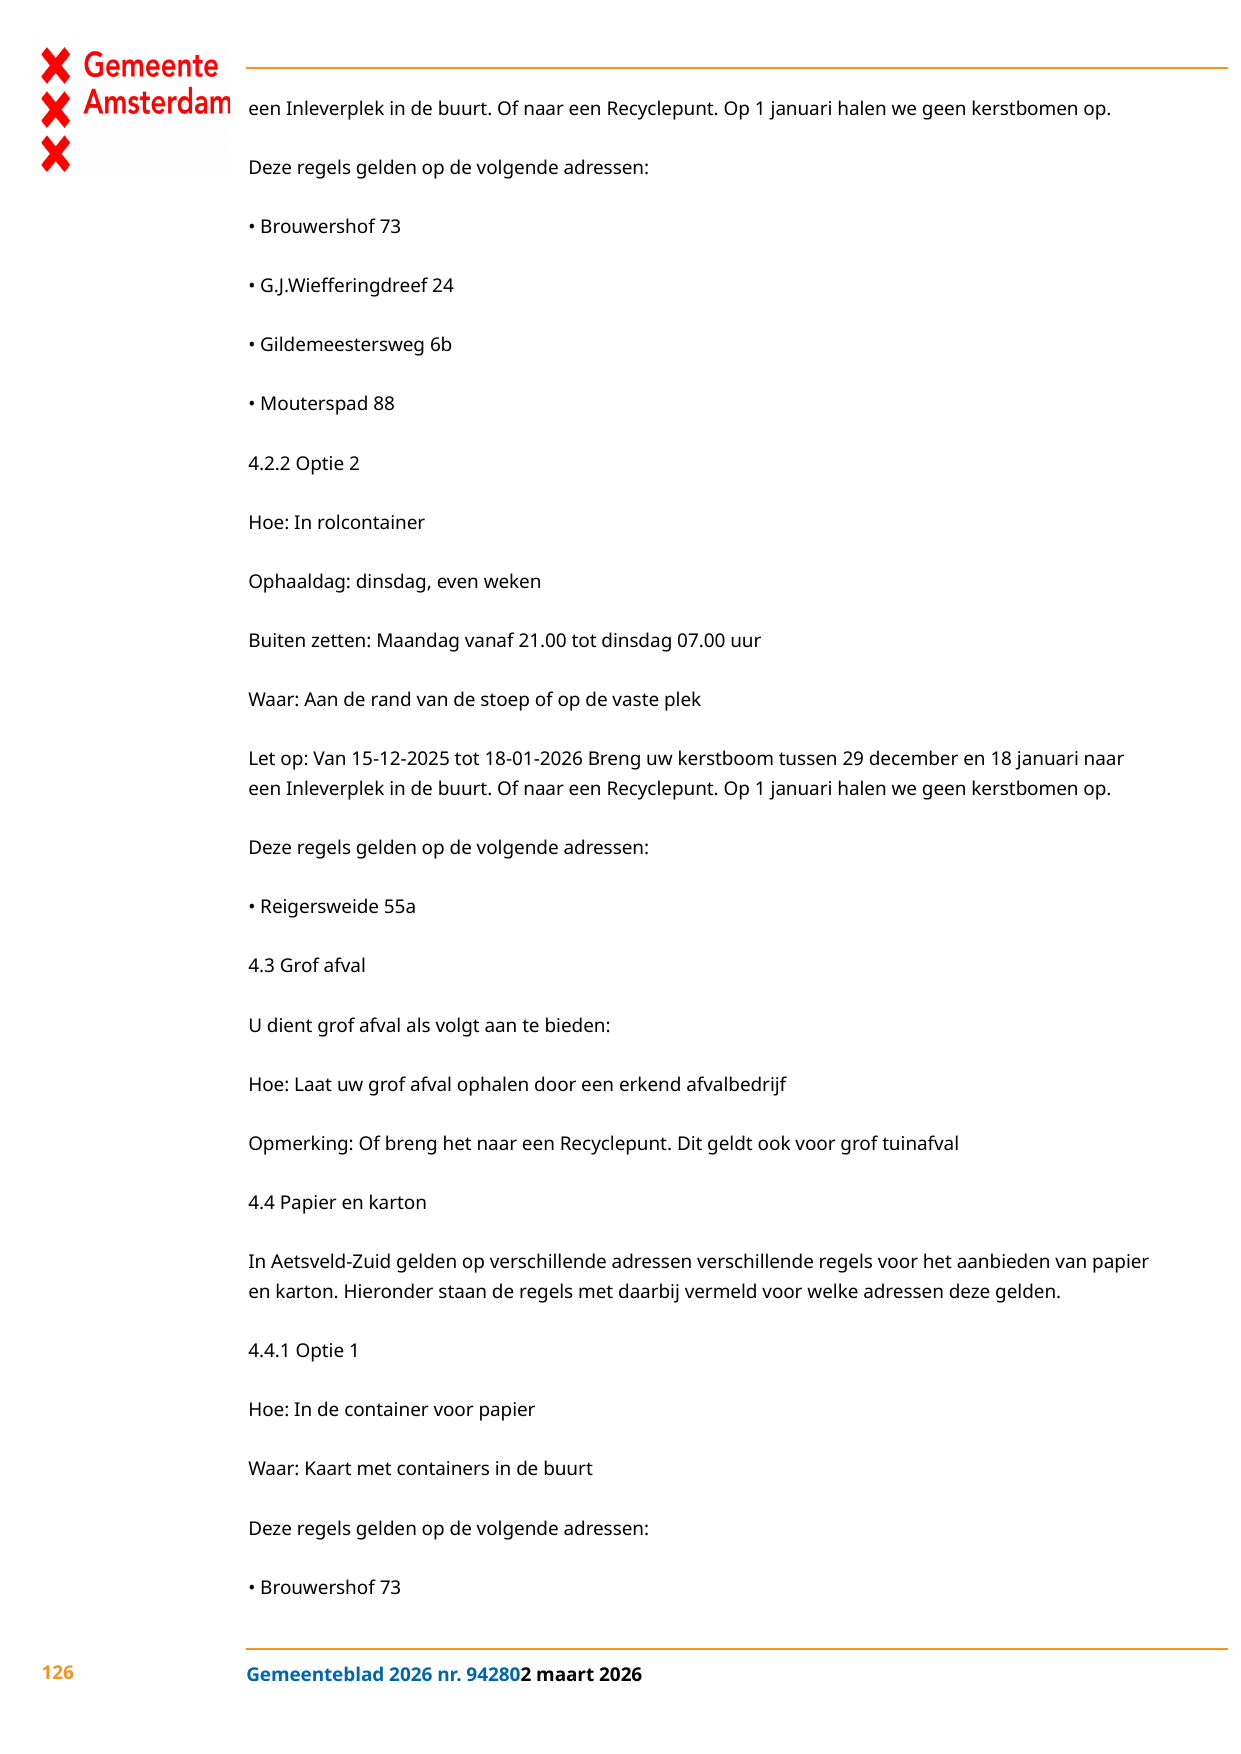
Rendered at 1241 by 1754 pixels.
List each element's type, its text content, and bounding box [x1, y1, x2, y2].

text 4.4.1 Optie 1 [248, 1337, 1152, 1363]
text U dient grof afval als volgt aan te bieden: [248, 1012, 1152, 1038]
text Opmerking: Of breng het naar een Recyclepunt. Dit geldt ook voor grof tuinafval [248, 1130, 1152, 1156]
text • Brouwershof 73 [248, 1574, 1152, 1600]
text Hoe: Laat uw grof afval ophalen door een erkend afvalbedrijf [248, 1071, 1152, 1097]
text Deze regels gelden op de volgende adressen: [248, 1515, 1152, 1541]
text • Mouterspad 88 [248, 391, 1152, 416]
text 4.4 Papier en karton [248, 1189, 1152, 1215]
text een Inleverplek in de buurt. Of naar een Recyclepunt. Op 1 januari halen we geen kerstbomen op. [248, 95, 1152, 121]
text Waar: Aan de rand van de stoep of op de vaste plek [248, 686, 1152, 712]
text Ophaaldag: dinsdag, even weken [248, 568, 1152, 594]
text Hoe: In rolcontainer [248, 509, 1152, 535]
text Buiten zetten: Maandag vanaf 21.00 tot dinsdag 07.00 uur [248, 627, 1152, 653]
text • G.J.Wiefferingdreef 24 [248, 272, 1152, 298]
text 4.3 Grof afval [248, 953, 1152, 978]
picture [41, 47, 231, 172]
text • Reigersweide 55a [248, 893, 1152, 919]
text 4.2.2 Optie 2 [248, 450, 1152, 476]
text Let op: Van 15-12-2025 tot 18-01-2026 Breng uw kerstboom tussen 29 december en 18 januari naar een Inleverplek in de buurt. Of naar een Recyclepunt. Op 1 januari halen we geen kerstbomen op. [248, 746, 1152, 801]
text Waar: Kaart met containers in de buurt [248, 1456, 1152, 1481]
text Deze regels gelden op de volgende adressen: [248, 154, 1152, 180]
text Deze regels gelden op de volgende adressen: [248, 834, 1152, 860]
text In Aetsveld-Zuid gelden op verschillende adressen verschillende regels voor het aanbieden van papier en karton. Hieronder staan de regels met daarbij vermeld voor welke adressen deze gelden. [248, 1248, 1152, 1304]
text Hoe: In de container voor papier [248, 1396, 1152, 1422]
text • Gildemeestersweg 6b [248, 331, 1152, 357]
text • Brouwershof 73 [248, 213, 1152, 239]
